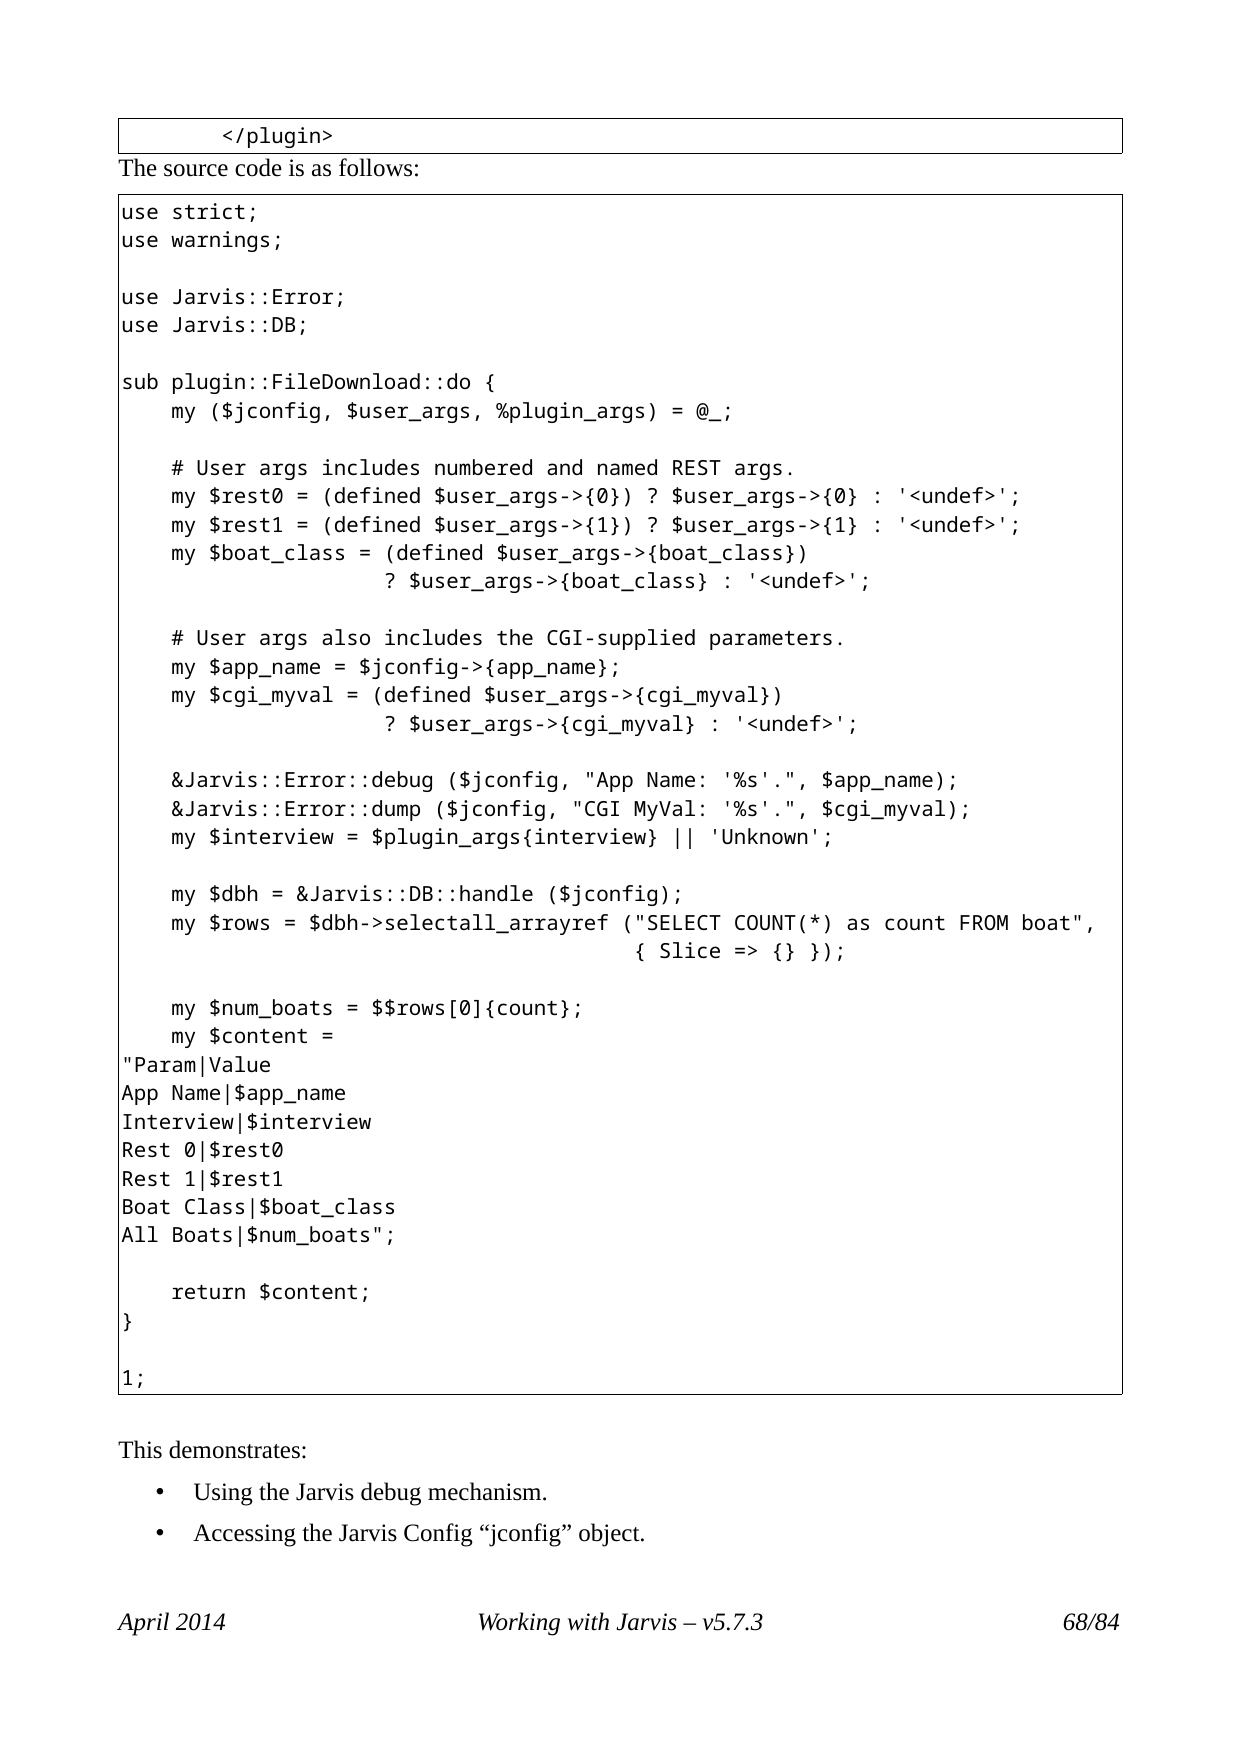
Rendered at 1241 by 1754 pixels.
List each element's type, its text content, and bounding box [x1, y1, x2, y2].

text { Slice => {} }); [119, 933, 1122, 965]
text &Jarvis::Error::dump ($jconfig, "CGI MyVal: '%s'.", $cgi_myval); [119, 791, 1122, 819]
text ? $user_args->{boat_class} : '<undef>'; [119, 563, 1122, 595]
text use strict; [119, 195, 1122, 222]
text my $app_name = $jconfig->{app_name}; [119, 649, 1122, 677]
text </plugin> [119, 119, 1122, 153]
text my $rows = $dbh->selectall_arrayref ("SELECT COUNT(*) as count FROM boat", [119, 905, 1122, 933]
text my $interview = $plugin_args{interview} || 'Unknown'; [119, 819, 1122, 851]
text Boat Class|$boat_class [119, 1189, 1122, 1218]
text } [119, 1303, 1122, 1334]
text my ($jconfig, $user_args, %plugin_args) = @_; [119, 393, 1122, 424]
text my $rest1 = (defined $user_args->{1}) ? $user_args->{1} : '<undef>'; [119, 507, 1122, 535]
text "Param|Value [119, 1047, 1122, 1075]
text use Jarvis::DB; [119, 308, 1122, 339]
text my $boat_class = (defined $user_args->{boat_class}) [119, 535, 1122, 563]
text sub plugin::FileDownload::do { [119, 364, 1122, 393]
text The source code is as follows: [118, 154, 1122, 181]
text use Jarvis::Error; [119, 279, 1122, 308]
text Rest 1|$rest1 [119, 1161, 1122, 1189]
text use warnings; [119, 222, 1122, 254]
text &Jarvis::Error::debug ($jconfig, "App Name: '%s'.", $app_name); [119, 763, 1122, 791]
text Interview|$interview [119, 1104, 1122, 1132]
text my $dbh = &Jarvis::DB::handle ($jconfig); [119, 876, 1122, 905]
text All Boats|$num_boats"; [119, 1218, 1122, 1249]
text This demonstrates: [118, 1436, 1122, 1464]
text return $content; [119, 1274, 1122, 1303]
text ? $user_args->{cgi_myval} : '<undef>'; [119, 706, 1122, 737]
text my $rest0 = (defined $user_args->{0}) ? $user_args->{0} : '<undef>'; [119, 478, 1122, 507]
text # User args also includes the CGI-supplied parameters. [119, 620, 1122, 649]
text my $num_boats = $$rows[0]{count}; [119, 990, 1122, 1018]
list Accessing the Jarvis Config “jconfig” object. [156, 1518, 1122, 1547]
text Rest 0|$rest0 [119, 1132, 1122, 1161]
text my $content = [119, 1018, 1122, 1047]
text my $cgi_myval = (defined $user_args->{cgi_myval}) [119, 677, 1122, 706]
list Using the Jarvis debug mechanism. [156, 1477, 1122, 1506]
text 1; [119, 1360, 1122, 1394]
text # User args includes numbered and named REST args. [119, 450, 1122, 478]
text App Name|$app_name [119, 1075, 1122, 1104]
